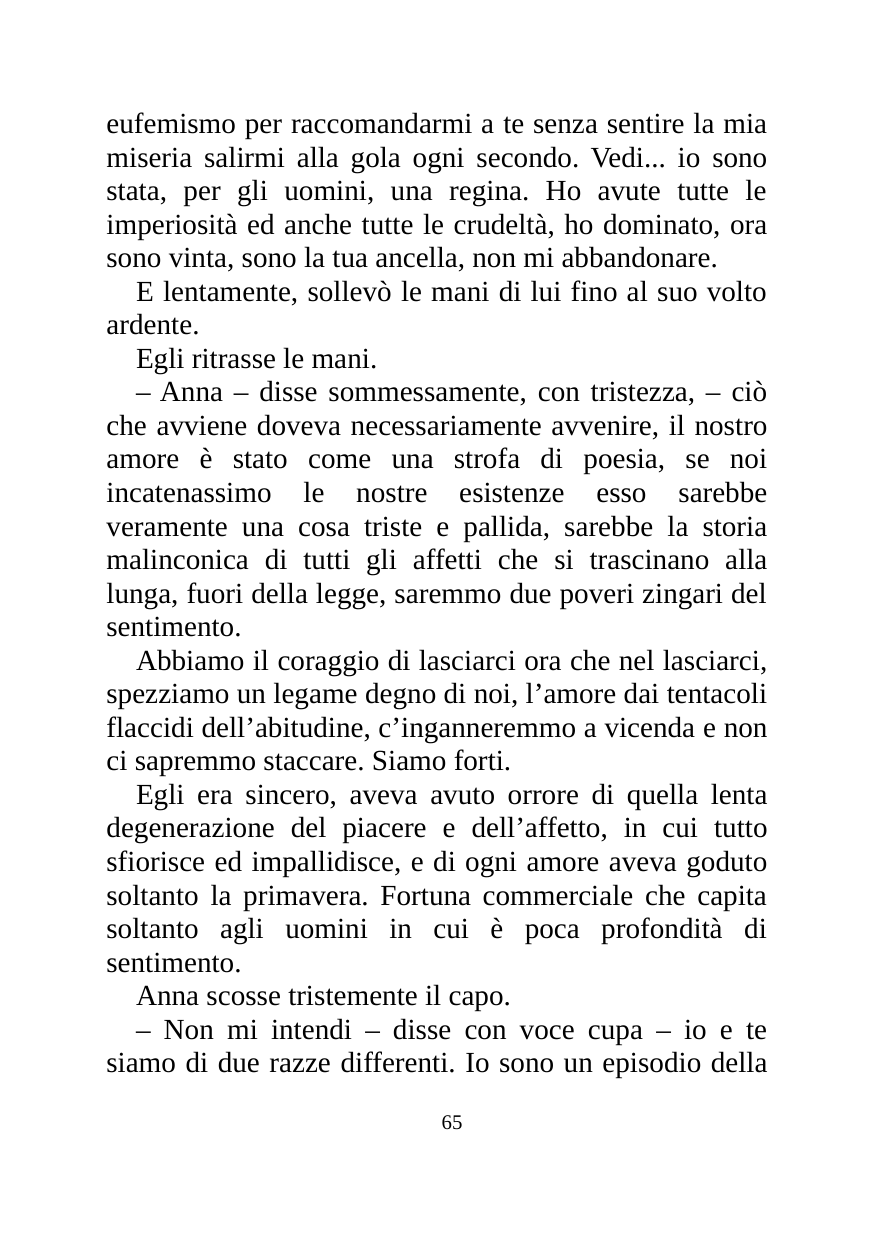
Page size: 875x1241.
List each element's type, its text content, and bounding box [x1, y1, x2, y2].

text eufemismo per raccomandarmi a te senza sentire la mia miseria salirmi alla gola ogni secondo. Vedi... io sono stata, per gli uomini, una regina. Ho avute tutte le imperiosità ed anche tutte le crudeltà, ho dominato, ora sono vinta, sono la tua ancella, non mi abbandonare. [106, 106, 768, 274]
text Egli era sincero, aveva avuto orrore di quella lenta degenerazione del piacere e dell’affetto, in cui tutto sfiorisce ed impallidisce, e di ogni amore aveva goduto soltanto la primavera. Fortuna commerciale che capita soltanto agli uomini in cui è poca profondità di sentimento. [106, 777, 768, 978]
text – Non mi intendi – disse con voce cupa – io e te siamo di due razze differenti. Io sono un episodio della [106, 1012, 768, 1079]
text Egli ritrasse le mani. [106, 341, 768, 374]
text Anna scosse tristemente il capo. [106, 978, 768, 1012]
text – Anna – disse sommessamente, con tristezza, – ciò che avviene doveva necessariamente avvenire, il nostro amore è stato come una strofa di poesia, se noi incatenassimo le nostre esistenze esso sarebbe veramente una cosa triste e pallida, sarebbe la storia malinconica di tutti gli affetti che si trascinano alla lunga, fuori della legge, saremmo due poveri zingari del sentimento. [106, 374, 768, 643]
text E lentamente, sollevò le mani di lui fino al suo volto ardente. [106, 274, 768, 341]
text Abbiamo il coraggio di lasciarci ora che nel lasciarci, spezziamo un legame degno di noi, l’amore dai tentacoli flaccidi dell’abitudine, c’inganneremmo a vicenda e non ci sapremmo staccare. Siamo forti. [106, 643, 768, 777]
